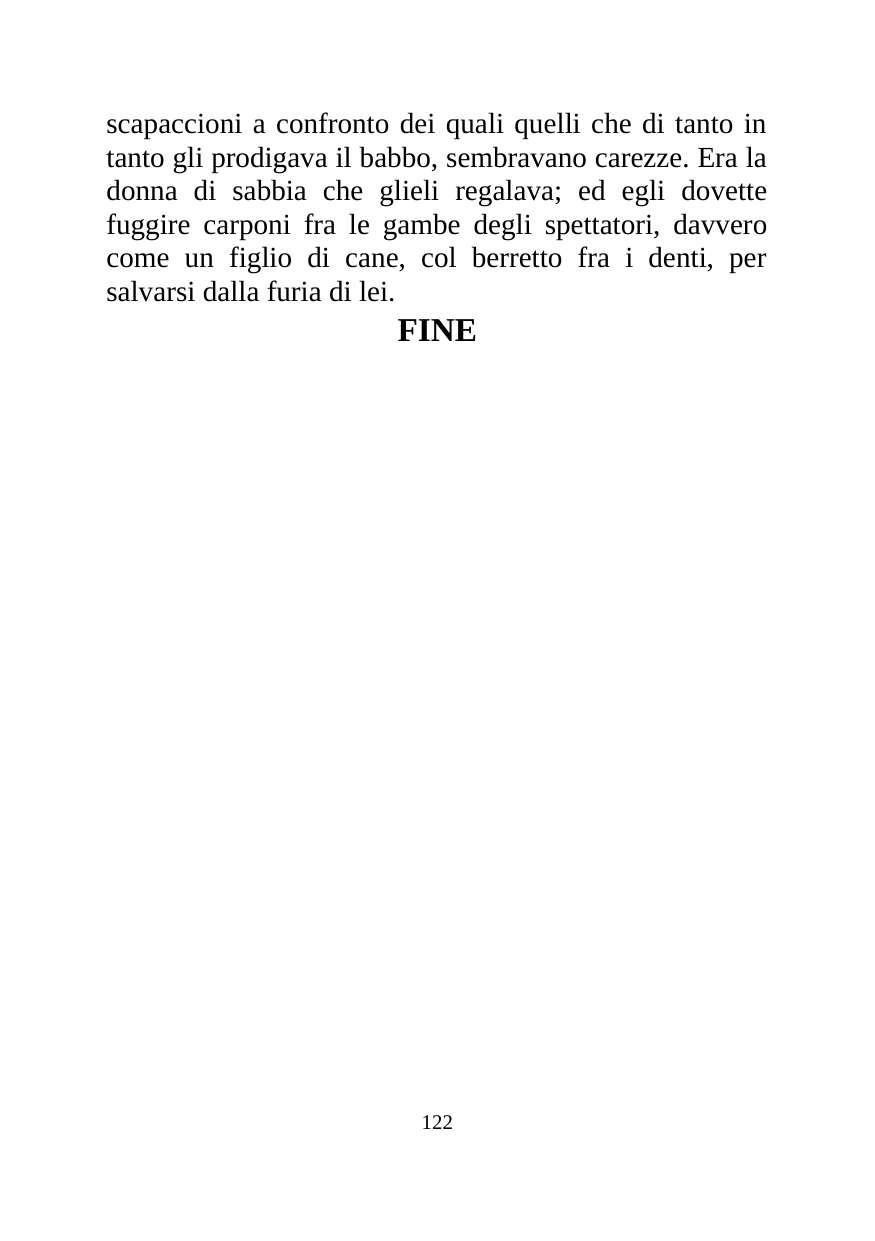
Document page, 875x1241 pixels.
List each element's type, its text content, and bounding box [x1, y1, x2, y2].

text FINE [106, 310, 768, 349]
text scapaccioni a confronto dei quali quelli che di tanto in tanto gli prodigava il babbo, sembravano carezze. Era la donna di sabbia che glieli regalava; ed egli dovette fuggire carponi fra le gambe degli spettatori, davvero come un figlio di cane, col berretto fra i denti, per salvarsi dalla furia di lei. [106, 106, 768, 307]
